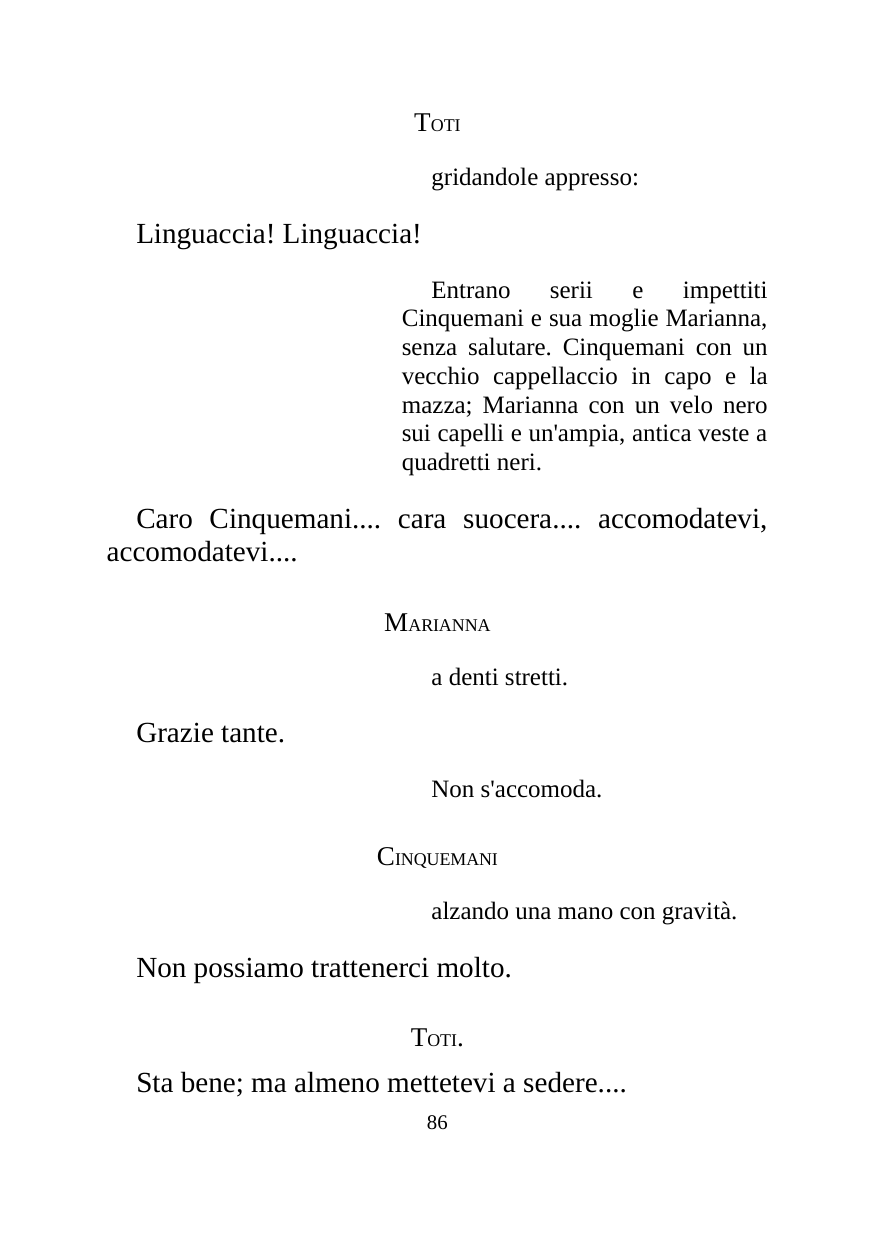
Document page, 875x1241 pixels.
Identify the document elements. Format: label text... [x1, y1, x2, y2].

text Marianna [106, 606, 768, 637]
text Caro Cinquemani.... cara suocera.... accomodatevi, accomodatevi.... [106, 501, 768, 568]
text alzando una mano con gravità. [402, 896, 768, 925]
text Non possiamo trattenerci molto. [106, 950, 768, 984]
text Linguaccia! Linguaccia! [106, 216, 768, 250]
text Toti. [106, 1021, 768, 1052]
text Sta bene; ma almeno mettetevi a sedere.... [106, 1065, 768, 1098]
text Non s'accomoda. [402, 774, 768, 803]
text Grazie tante. [106, 716, 768, 749]
text Entrano serii e impettiti Cinquemani e sua moglie Marianna, senza salutare. Cinquemani con un vecchio cappellaccio in capo e la mazza; Marianna con un velo nero sui capelli e un'ampia, antica veste a quadretti neri. [402, 275, 768, 476]
text a denti stretti. [402, 662, 768, 691]
text gridandole appresso: [402, 162, 768, 191]
text Toti [106, 106, 768, 137]
text Cinquemani [106, 840, 768, 871]
